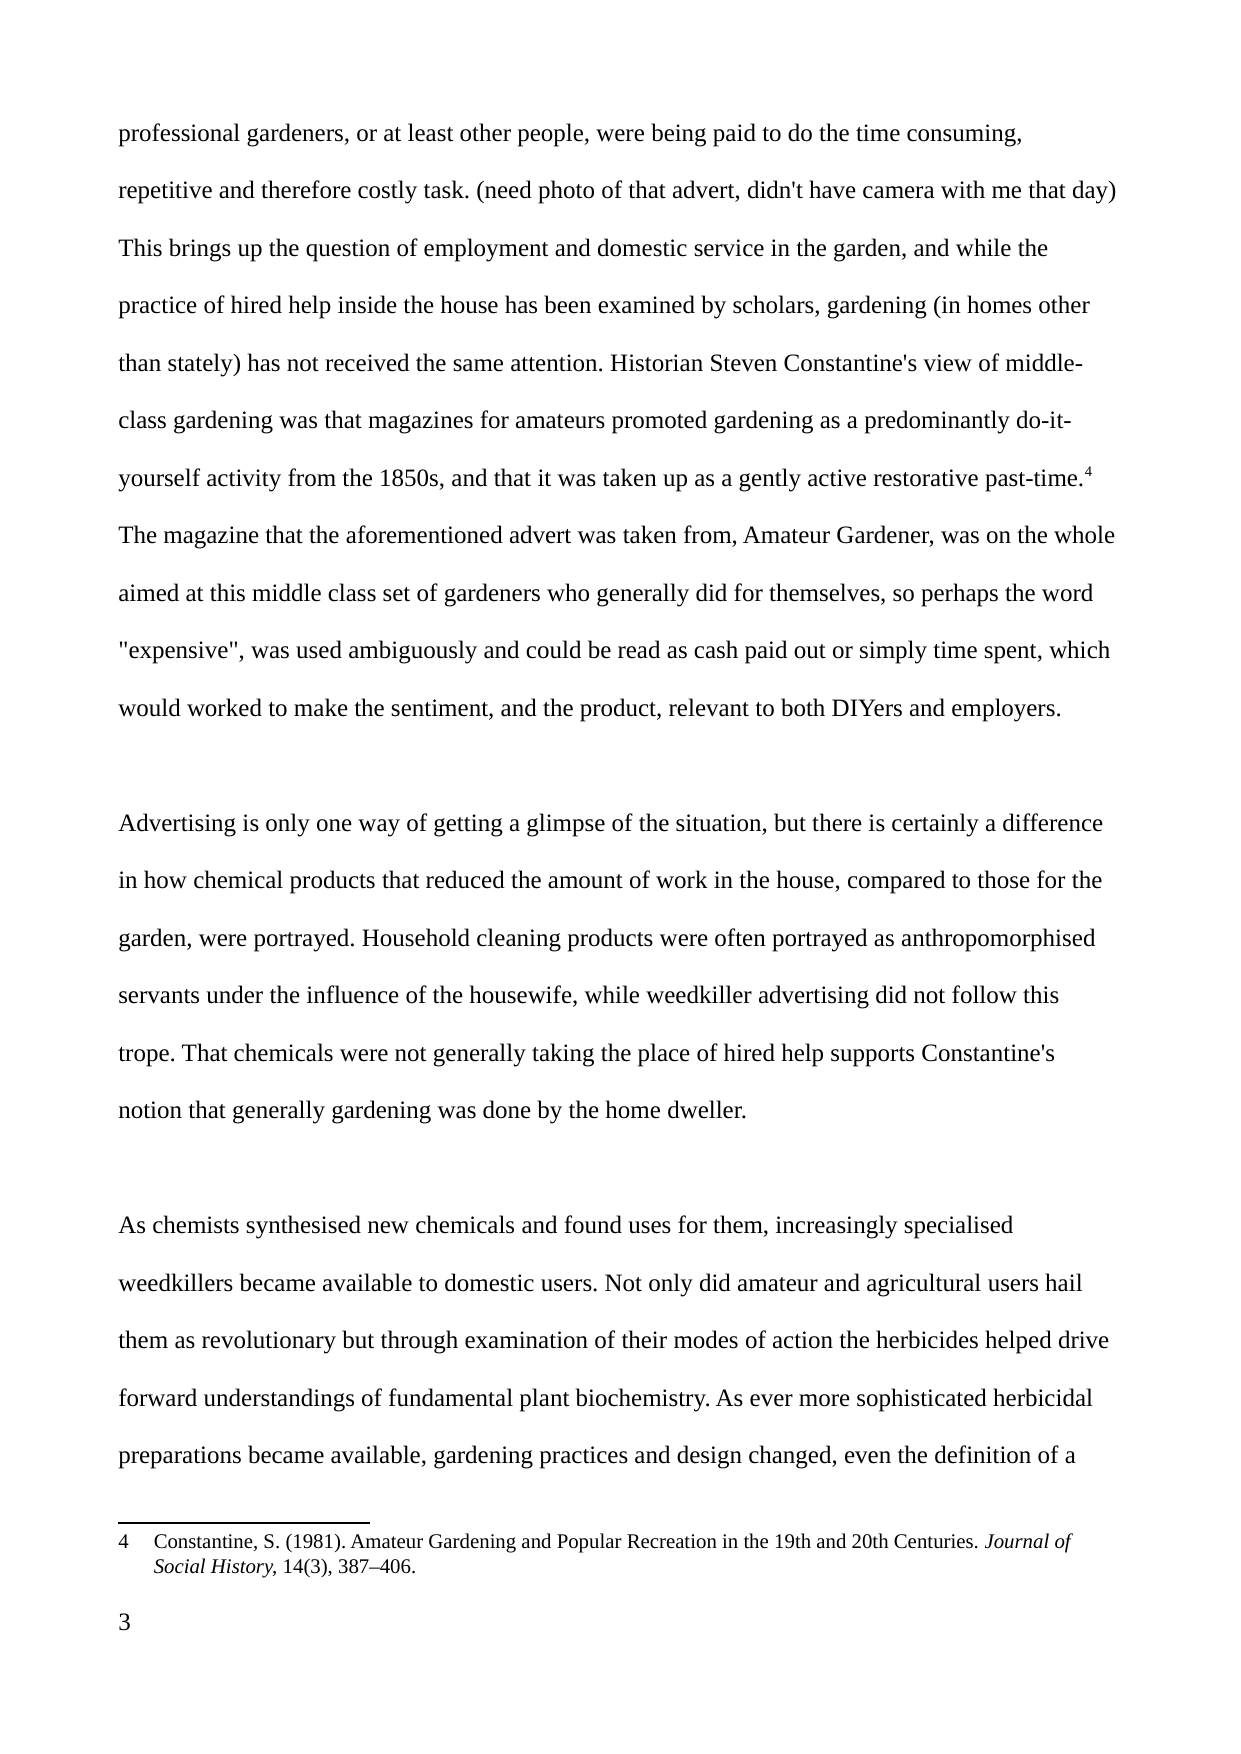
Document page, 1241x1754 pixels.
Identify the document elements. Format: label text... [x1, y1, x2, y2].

text Advertising is only one way of getting a glimpse of the situation, but there is certainly a difference in how chemical products that reduced the amount of work in the house, compared to those for the garden, were portrayed. Household cleaning products were often portrayed as anthropomorphised servants under the influence of the housewife, while weedkiller advertising did not follow this trope. That chemicals were not generally taking the place of hired help supports Constantine's notion that generally gardening was done by the home dweller. [118, 808, 1122, 1124]
text As chemists synthesised new chemicals and found uses for them, increasingly specialised weedkillers became available to domestic users. Not only did amateur and agricultural users hail them as revolutionary but through examination of their modes of action the herbicides helped drive forward understandings of fundamental plant biochemistry. As ever more sophisticated herbicidal preparations became available, gardening practices and design changed, even the definition of a [118, 1211, 1122, 1469]
text Constantine, S. (1981). Amateur Gardening and Popular Recreation in the 19th and 20th Centuries. Journal of Social History, 14(3), 387–406. [118, 1529, 1122, 1578]
text professional gardeners, or at least other people, were being paid to do the time consuming, repetitive and therefore costly task. (need photo of that advert, didn't have camera with me that day) This brings up the question of employment and domestic service in the garden, and while the practice of hired help inside the house has been examined by scholars, gardening (in homes other than stately) has not received the same attention. Historian Steven Constantine's view of middle-class gardening was that magazines for amateurs promoted gardening as a predominantly do-it-yourself activity from the 1850s, and that it was taken up as a gently active restorative past-time. The magazine that the aforementioned advert was taken from, Amateur Gardener, was on the whole aimed at this middle class set of gardeners who generally did for themselves, so perhaps the word "expensive", was used ambiguously and could be read as cash paid out or simply time spent, which would worked to make the sentiment, and the product, relevant to both DIYers and employers. [118, 118, 1122, 722]
